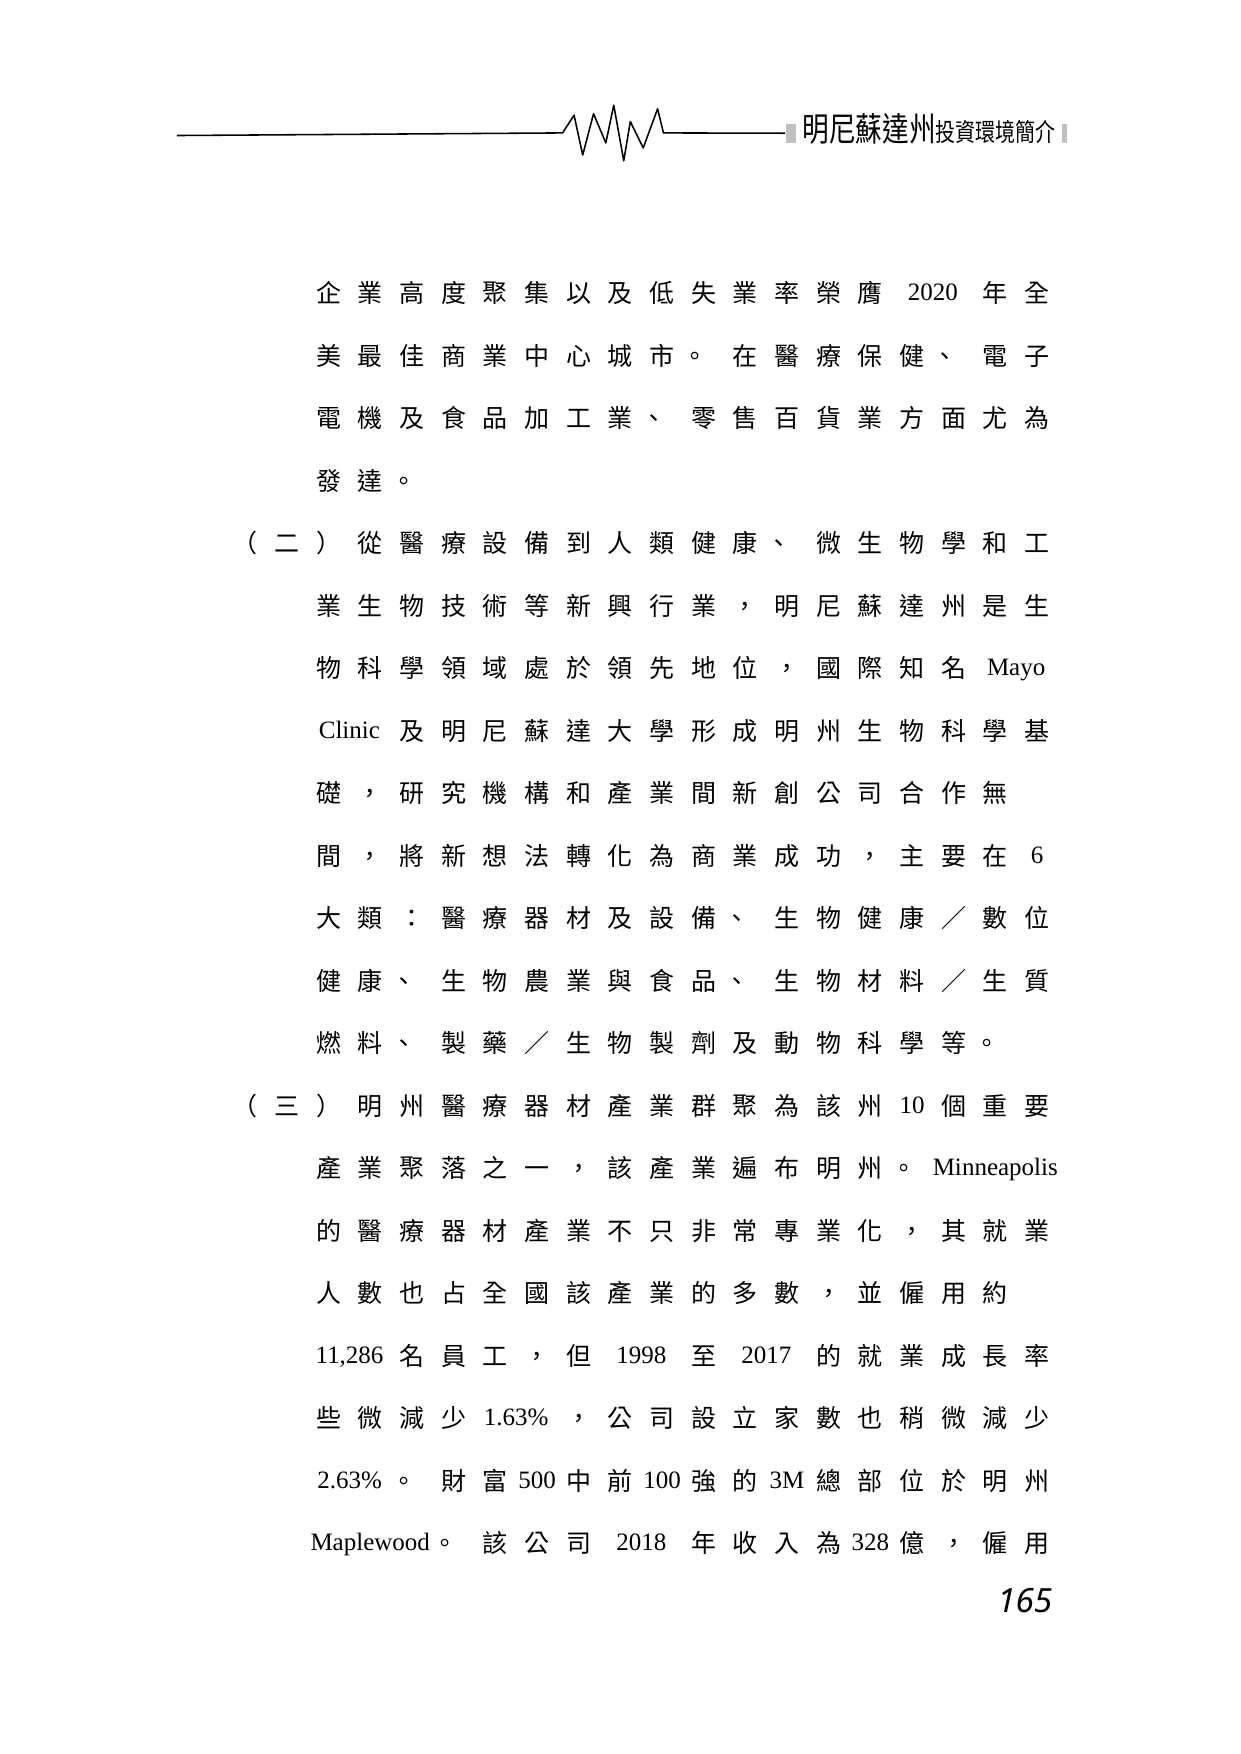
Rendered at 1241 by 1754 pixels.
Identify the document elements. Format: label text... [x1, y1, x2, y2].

text （三）明州醫療器材產業群聚為該州10個重要產業聚落之一，該產業遍布明州。Minneapolis的醫療器材產業不只非常專業化，其就業人數也占全國該產業的多數，並僱用約11,286名員工，但1998至2017的就業成長率些微減少1.63%，公司設立家數也稍微減少2.63%。財富500中前100強的3M總部位於明州 Maplewood。該公司2018年收入為328億，僱用 [207, 1063, 1058, 1563]
text 企業高度聚集以及低失業率榮膺2020年全美最佳商業中心城市。在醫療保健、電子電機及食品加工業、零售百貨業方面尤為發達。 [207, 250, 1058, 500]
text （二）從醫療設備到人類健康、微生物學和工業生物技術等新興行業，明尼蘇達州是生物科學領域處於領先地位，國際知名Mayo Clinic及明尼蘇達大學形成明州生物科學基礎，研究機構和產業間新創公司合作無間，將新想法轉化為商業成功，主要在6大類：醫療器材及設備、生物健康／數位健康、生物農業與食品、生物材料／生質燃料、製藥／生物製劑及動物科學等。 [207, 500, 1058, 1063]
